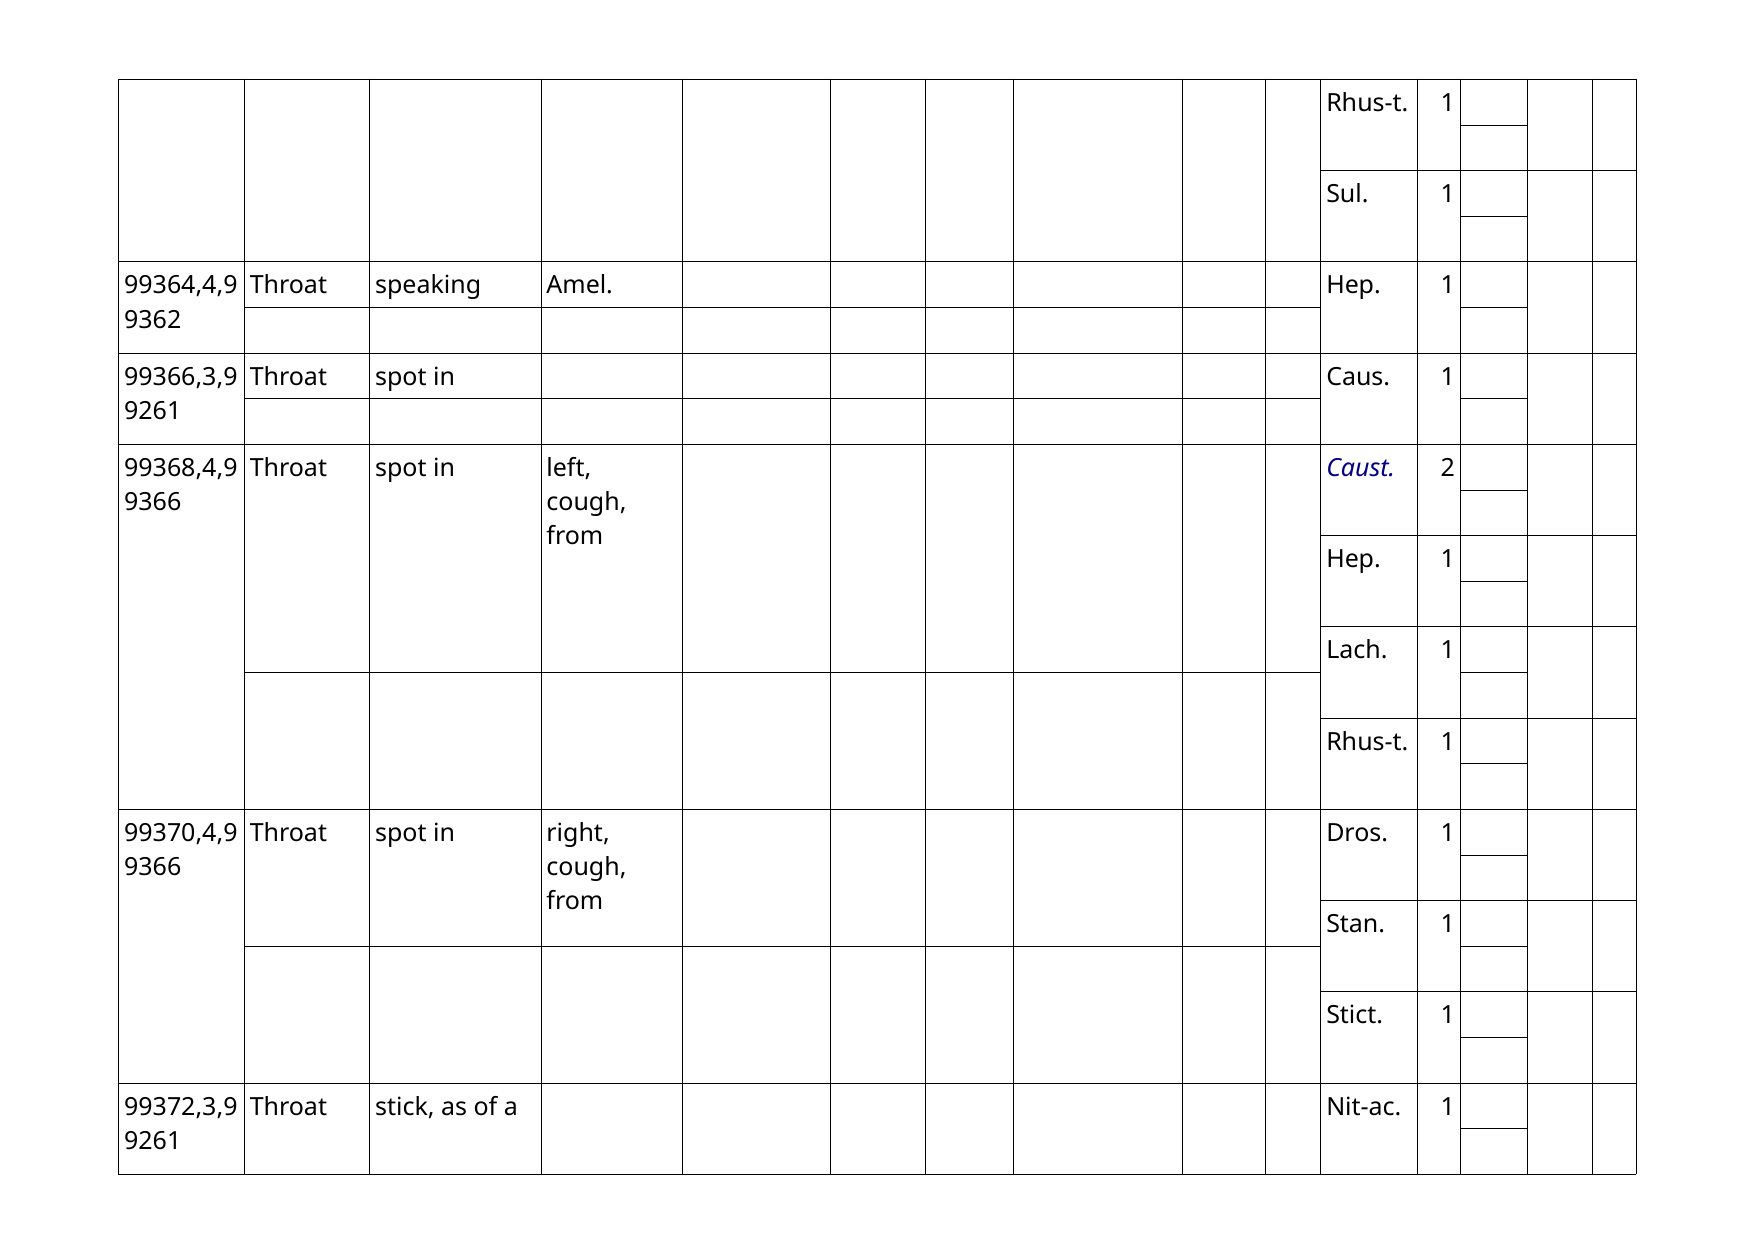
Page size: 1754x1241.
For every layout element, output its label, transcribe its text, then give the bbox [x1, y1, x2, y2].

table_cell [1593, 262, 1636, 353]
table_cell [1014, 810, 1182, 946]
table_cell [1266, 399, 1320, 444]
table_cell [1183, 810, 1265, 946]
table_cell Stan. [1321, 901, 1417, 991]
table_cell [683, 1084, 830, 1174]
table_cell [1183, 673, 1265, 809]
table_cell [1593, 445, 1636, 535]
table_cell [1183, 80, 1265, 261]
table_cell [542, 673, 682, 809]
table_cell [1461, 1038, 1527, 1083]
table_cell [926, 354, 1013, 398]
table_cell [1461, 445, 1527, 489]
table_cell [831, 80, 925, 261]
table_cell left, cough, from [542, 445, 682, 672]
table_cell 1 [1418, 992, 1460, 1083]
table_cell spot in [370, 810, 541, 946]
table_cell [1461, 856, 1527, 900]
table_cell [1461, 171, 1527, 216]
table_cell 1 [1418, 719, 1460, 809]
table_cell [542, 947, 682, 1083]
table_cell [1183, 947, 1265, 1083]
table_cell [1528, 354, 1592, 444]
table_cell [1014, 354, 1182, 398]
table_cell [1266, 354, 1320, 398]
table_cell 99368,4,99366 [119, 445, 244, 809]
table_cell [1528, 901, 1592, 991]
table_cell [1014, 399, 1182, 444]
table_cell [1183, 354, 1265, 398]
table_cell [1461, 764, 1527, 809]
table_cell [683, 673, 830, 809]
table_cell [1266, 80, 1320, 261]
table_cell [926, 445, 1013, 672]
table_cell [1461, 719, 1527, 763]
table_cell [245, 308, 369, 353]
table_cell [683, 947, 830, 1083]
table_cell 1 [1418, 80, 1460, 170]
table_cell [1528, 171, 1592, 261]
table_cell [831, 947, 925, 1083]
table_cell [370, 947, 541, 1083]
table_cell [1593, 354, 1636, 444]
table_cell [1461, 673, 1527, 718]
table_cell [1183, 262, 1265, 307]
table_cell 1 [1418, 1084, 1460, 1174]
table_cell [1461, 810, 1527, 854]
table_cell [1461, 262, 1527, 307]
table_cell Throat [245, 810, 369, 946]
table_cell [1528, 810, 1592, 900]
table_cell [926, 947, 1013, 1083]
table_cell [1461, 217, 1527, 261]
table_cell [926, 1084, 1013, 1174]
table_cell [1014, 1084, 1182, 1174]
table_cell [1266, 262, 1320, 307]
table_cell Caust. [1321, 445, 1417, 535]
table_cell [1528, 992, 1592, 1083]
table_cell [1593, 992, 1636, 1083]
table_cell [1266, 445, 1320, 672]
table_cell [245, 399, 369, 444]
table_cell [1528, 627, 1592, 718]
table_cell [683, 80, 830, 261]
table_cell 99366,3,99261 [119, 354, 244, 444]
table_cell [1528, 445, 1592, 535]
table_cell [1528, 80, 1592, 170]
table_cell spot in [370, 445, 541, 672]
table_cell Lach. [1321, 627, 1417, 718]
table_cell [831, 673, 925, 809]
table_cell Rhus-t. [1321, 719, 1417, 809]
table_cell Throat [245, 354, 369, 398]
table_cell [1593, 171, 1636, 261]
table_cell speaking [370, 262, 541, 307]
table_cell [1266, 947, 1320, 1083]
table_cell Throat [245, 445, 369, 672]
table_cell [1014, 262, 1182, 307]
table_cell [1593, 80, 1636, 170]
table_cell Nit-ac. [1321, 1084, 1417, 1174]
table_cell [1461, 80, 1527, 124]
table_cell [683, 308, 830, 353]
table_cell [1183, 308, 1265, 353]
table_cell [542, 308, 682, 353]
table_cell [542, 399, 682, 444]
table_cell [1593, 810, 1636, 900]
table_cell [1528, 536, 1592, 626]
table_cell Amel. [542, 262, 682, 307]
table_cell 2 [1418, 445, 1460, 535]
table_cell [245, 80, 369, 261]
table_cell [1461, 536, 1527, 581]
table_cell 1 [1418, 536, 1460, 626]
table_cell Caus. [1321, 354, 1417, 444]
table_cell [1266, 1084, 1320, 1174]
table_cell [1593, 719, 1636, 809]
table_cell Throat [245, 1084, 369, 1174]
table_cell [1461, 1129, 1527, 1174]
table_cell 99364,4,99362 [119, 262, 244, 353]
table_cell [245, 673, 369, 809]
table_cell 99370,4,99366 [119, 810, 244, 1083]
table_cell [831, 399, 925, 444]
table_cell 1 [1418, 810, 1460, 900]
table_cell [370, 80, 541, 261]
table_cell Throat [245, 262, 369, 307]
table_cell [1461, 126, 1527, 170]
table_cell [1014, 445, 1182, 672]
table_cell [1461, 308, 1527, 353]
table_cell [1183, 445, 1265, 672]
table_cell [683, 262, 830, 307]
table_cell [1593, 1084, 1636, 1174]
table_cell [245, 947, 369, 1083]
table_cell [1461, 399, 1527, 444]
table_cell 1 [1418, 171, 1460, 261]
table_cell Rhus-t. [1321, 80, 1417, 170]
table_cell [370, 673, 541, 809]
table_cell [1528, 262, 1592, 353]
table_cell [831, 354, 925, 398]
table_cell 1 [1418, 262, 1460, 353]
table_cell 1 [1418, 627, 1460, 718]
table_cell Dros. [1321, 810, 1417, 900]
table_cell [1528, 719, 1592, 809]
table_cell [1461, 901, 1527, 946]
table_cell right, cough, from [542, 810, 682, 946]
table_cell [542, 1084, 682, 1174]
table_cell Hep. [1321, 262, 1417, 353]
table_cell [926, 80, 1013, 261]
table_cell [683, 810, 830, 946]
table_cell spot in [370, 354, 541, 398]
table_cell [1593, 627, 1636, 718]
table_cell [370, 399, 541, 444]
table_cell [1014, 947, 1182, 1083]
table_cell [1461, 947, 1527, 991]
table_cell [683, 399, 830, 444]
table_cell [1593, 901, 1636, 991]
table_cell [1014, 673, 1182, 809]
table_cell 1 [1418, 901, 1460, 991]
table_cell [926, 810, 1013, 946]
table_cell [1266, 673, 1320, 809]
table_cell [831, 262, 925, 307]
table_cell [831, 810, 925, 946]
table_cell [831, 308, 925, 353]
table_cell [926, 308, 1013, 353]
table_cell [1593, 536, 1636, 626]
table_cell [1461, 627, 1527, 672]
table_cell [1266, 810, 1320, 946]
table_cell [1461, 992, 1527, 1037]
table_cell [119, 80, 244, 261]
table_cell [1266, 308, 1320, 353]
table_cell [926, 262, 1013, 307]
table_cell Stict. [1321, 992, 1417, 1083]
table_cell [1461, 1084, 1527, 1128]
table_cell [683, 445, 830, 672]
table_cell [831, 445, 925, 672]
table_cell 99372,3,99261 [119, 1084, 244, 1174]
table_cell [542, 354, 682, 398]
table_cell [1461, 491, 1527, 535]
table_cell [683, 354, 830, 398]
table_cell [1528, 1084, 1592, 1174]
table_cell Hep. [1321, 536, 1417, 626]
table_cell Sul. [1321, 171, 1417, 261]
table_cell [926, 673, 1013, 809]
table_cell [926, 399, 1013, 444]
table_cell [1461, 582, 1527, 626]
table_cell [1014, 308, 1182, 353]
table_cell [1461, 354, 1527, 398]
table_cell stick, as of a [370, 1084, 541, 1174]
table_cell [831, 1084, 925, 1174]
table_cell 1 [1418, 354, 1460, 444]
table_cell [1183, 1084, 1265, 1174]
table_cell [1014, 80, 1182, 261]
table_cell [370, 308, 541, 353]
table_cell [542, 80, 682, 261]
table_cell [1183, 399, 1265, 444]
